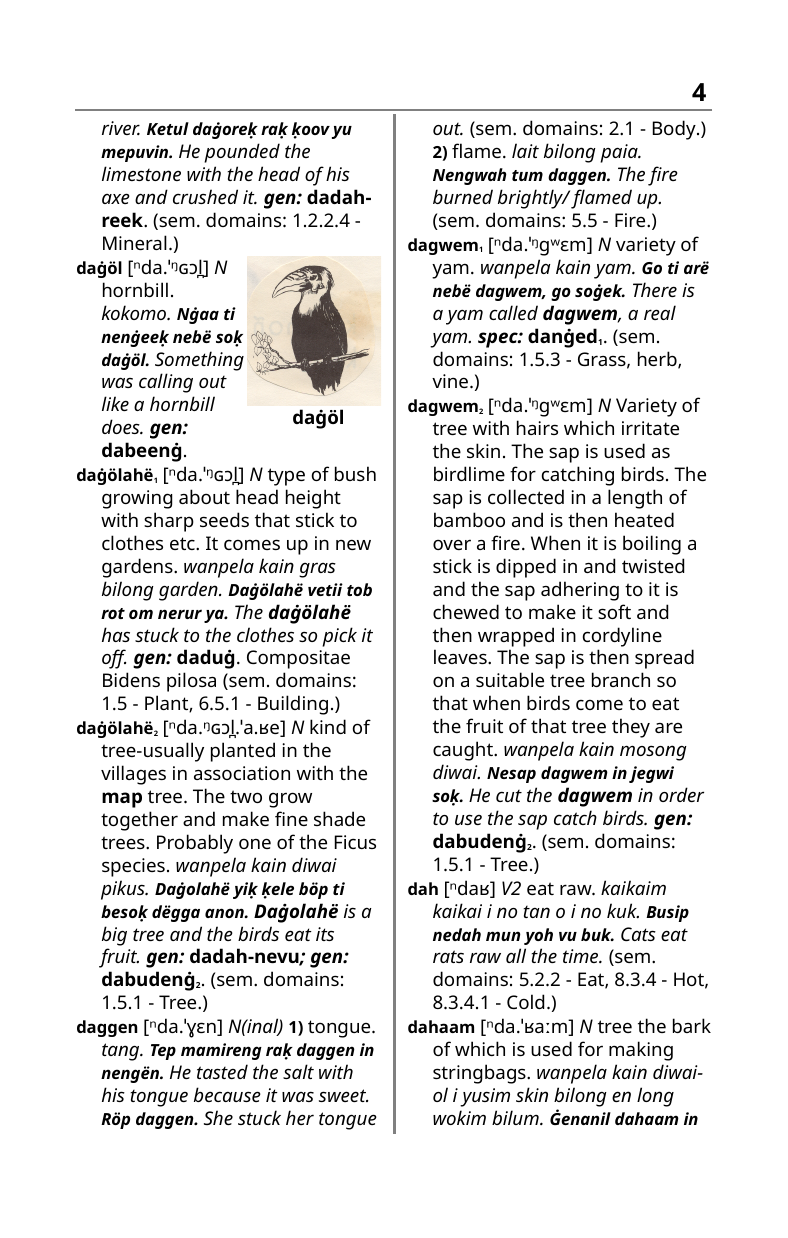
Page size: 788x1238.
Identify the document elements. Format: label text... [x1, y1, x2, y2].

text daġölahë1 [ⁿda.ˈᵑɢɔl̪] N type of bush growing about head height with sharp seeds that stick to clothes etc. It comes up in new gardens. wanpela kain gras bilong garden. Daġölahë vetii tob rot om nerur ya. The daġölahë has stuck to the clothes so pick it off. gen: daduġ. Compositae Bidens pilosa (sem. domains: 1.5 - Plant, 6.5.1 - Building.) [76, 460, 380, 713]
text dahaam [ⁿda.ˈʁaːm] N tree the bark of which is used for making stringbags. wanpela kain diwai-ol i yusim skin bilong en long wokim bilum. Ġenanil dahaam in [407, 1012, 711, 1130]
text dah [ⁿdaʁ] V2 eat raw. kaikaim kaikai i no tan o i no kuk. Busip nedah mun yoh vu buk. Cats eat rats raw all the time. (sem. domains: 5.2.2 - Eat, 8.3.4 - Hot, 8.3.4.1 - Cold.) [407, 874, 711, 1012]
text river. Ketul daġoreḳ raḳ ḳoov yu mepuvin. He pounded the limestone with the head of his axe and crushed it. gen: dadah-reek. (sem. domains: 1.2.2.4 - Mineral.) [76, 115, 380, 253]
picture [247, 256, 382, 406]
text dagwem2 [ⁿda.ˈᵑɡʷɛm] N Variety of tree with hairs which irritate the skin. The sap is used as birdlime for catching birds. The sap is collected in a length of bamboo and is then heated over a fire. When it is boiling a stick is dipped in and twisted and the sap adhering to it is chewed to make it soft and then wrapped in cordyline leaves. The sap is then spread on a suitable tree branch so that when birds come to eat the fruit of that tree they are caught. wanpela kain mosong diwai. Nesap dagwem in jegwi soḳ. He cut the dagwem in order to use the sap catch birds. gen: dabudenġ2. (sem. domains: 1.5.1 - Tree.) [407, 391, 711, 874]
text daġöl [ⁿda.ˈᵑɢɔl̪] N hornbill. kokomo. Nġaa ti nenġeeḳ nebë soḳ daġöl. Something was calling out like a hornbill does. gen: dabeenġ. [76, 253, 380, 460]
text dagwem1 [ⁿda.ˈᵑɡʷɛm] N variety of yam. wanpela kain yam. Go ti arë nebë dagwem, go soġek. There is a yam called dagwem, a real yam. spec: danġed1. (sem. domains: 1.5.3 - Grass, herb, vine.) [407, 230, 711, 391]
text daġöl [256, 406, 380, 433]
text out. (sem. domains: 2.1 - Body.) 2) flame. lait bilong paia. Nengwah tum daggen. The fire burned brightly/ flamed up. (sem. domains: 5.5 - Fire.) [407, 115, 711, 230]
text daġölahë2 [ⁿda.ᵑɢɔl̪.ˈa.ʁe] N kind of tree-usually planted in the villages in association with the map tree. The two grow together and make fine shade trees. Probably one of the Ficus species. wanpela kain diwai pikus. Daġolahë yiḳ ḳele böp ti besoḳ dëgga anon. Daġolahë is a big tree and the birds eat its fruit. gen: dadah-nevu; gen: dabudenġ2. (sem. domains: 1.5.1 - Tree.) [76, 713, 380, 1012]
text daggen [ⁿda.ˈɣɛn] N(inal) 1) tongue. tang. Tep mamireng raḳ daggen in nengën. He tasted the salt with his tongue because it was sweet. Röp daggen. She stuck her tongue [76, 1012, 380, 1130]
